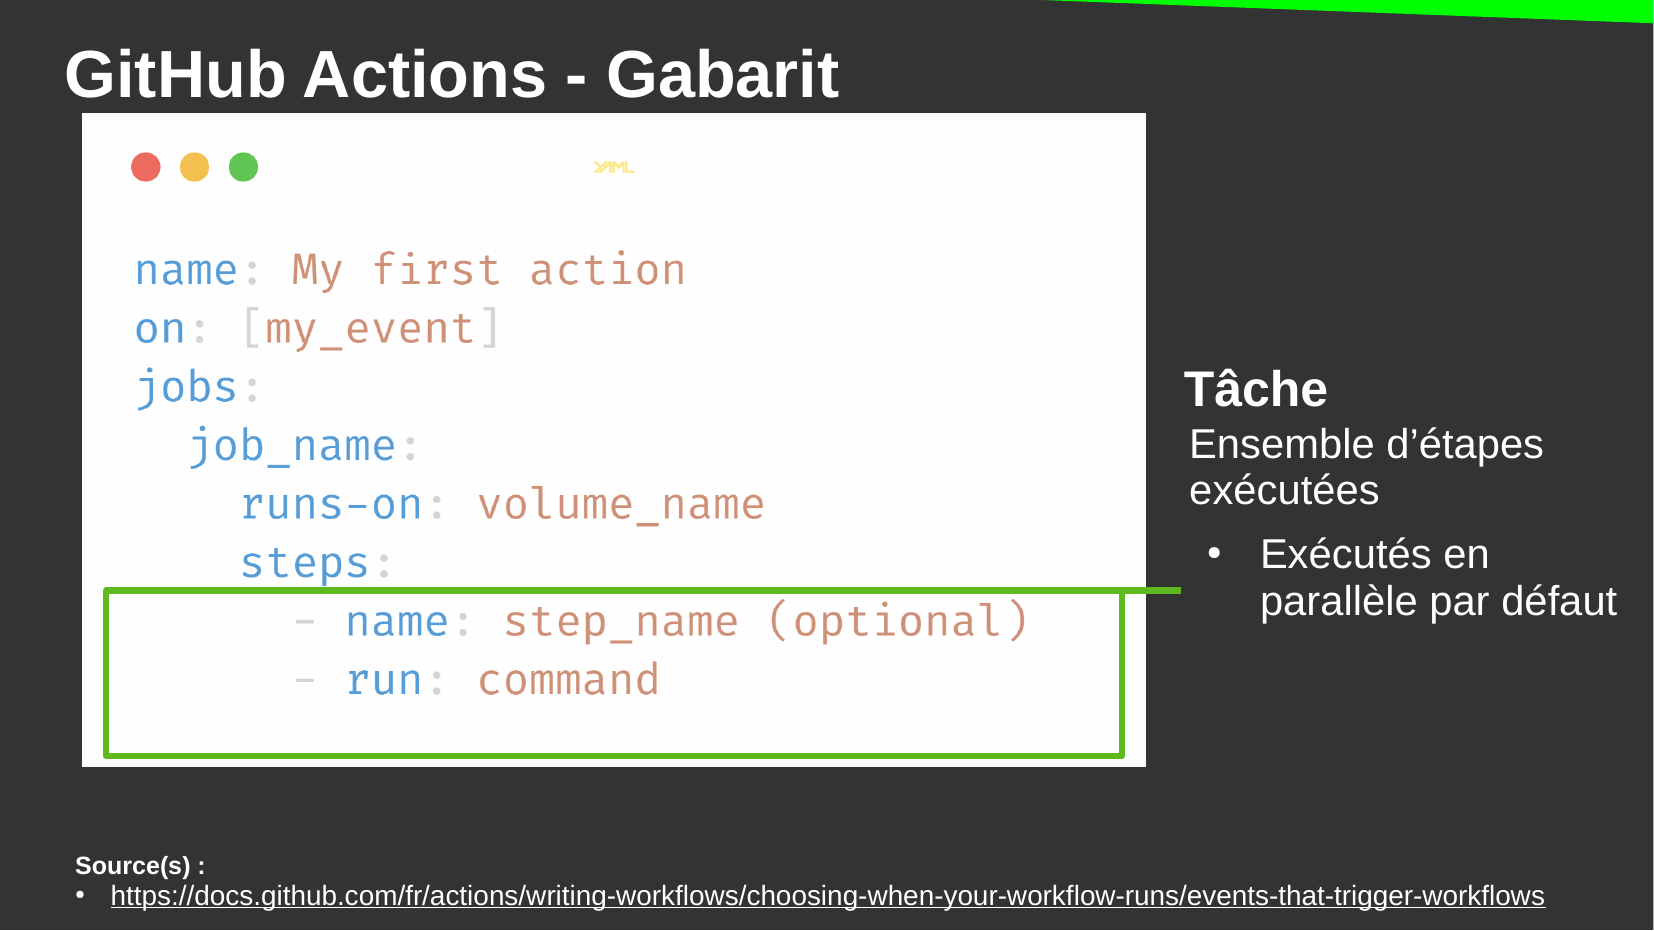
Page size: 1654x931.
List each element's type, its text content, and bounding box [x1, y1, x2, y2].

text_box [1042, 0, 1654, 24]
text_box Tâche [1169, 354, 1406, 432]
title GitHub Actions - Gabarit [64, 37, 1105, 119]
text_box Ensemble d’étapes exécutées Exécutés en parallèle par défaut [1174, 413, 1654, 679]
picture [82, 113, 1146, 767]
text_box Source(s) : https://docs.github.com/fr/actions/writing-workflows/choosing-when-your-workflow-runs/events-that-trigger-workflows [60, 844, 1607, 919]
picture [109, 594, 1119, 753]
